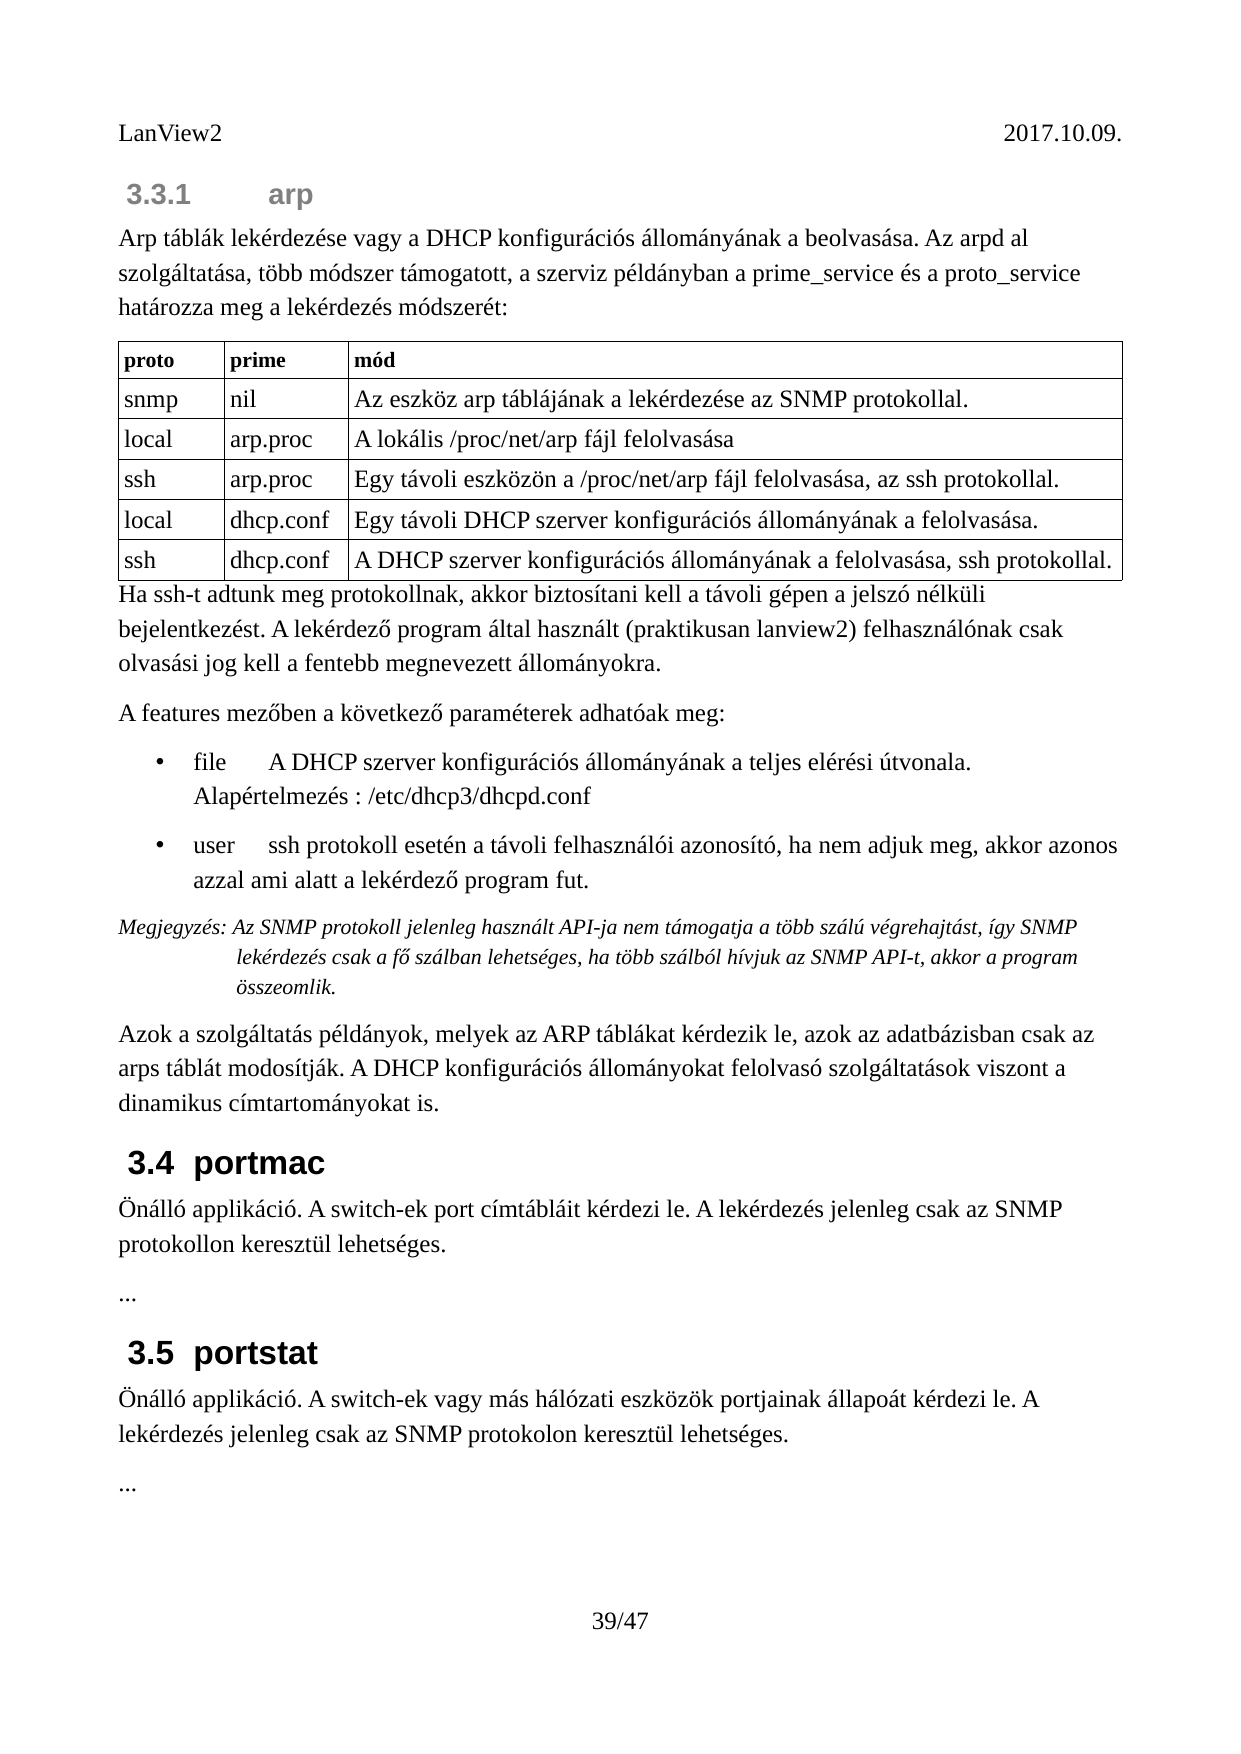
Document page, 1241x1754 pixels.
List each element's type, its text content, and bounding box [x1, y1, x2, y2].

text Ha ssh-t adtunk meg protokollnak, akkor biztosítani kell a távoli gépen a jelszó nélküli bejelentkezést. A lekérdező program által használt (praktikusan lanview2) felhasználónak csak olvasási jog kell a fentebb megnevezett állományokra. [118, 581, 1122, 677]
text A features mezőben a következő paraméterek adhatóak meg: [118, 698, 1122, 726]
subtitle portmac [118, 1143, 1122, 1182]
subtitle portstat [118, 1333, 1122, 1372]
table_cell local [119, 419, 224, 458]
table_header proto [119, 342, 224, 378]
text Megjegyzés: Az SNMP protokoll jelenleg használt API-ja nem támogatja a több szálú végrehajtást, így SNMP lekérdezés csak a fő szálban lehetséges, ha több szálból hívjuk az SNMP API-t, akkor a program összeomlik. [118, 914, 1122, 999]
text Önálló applikáció. A switch-ek port címtábláit kérdezi le. A lekérdezés jelenleg csak az SNMP protokollon keresztül lehetséges. [118, 1194, 1122, 1258]
table_cell A lokális /proc/net/arp fájl felolvasása [349, 419, 1122, 458]
table_cell A DHCP szerver konfigurációs állományának a felolvasása, ssh protokollal. [349, 540, 1122, 579]
subtitle arp [118, 177, 1122, 211]
table_cell Egy távoli DHCP szerver konfigurációs állományának a felolvasása. [349, 500, 1122, 539]
list user ssh protokoll esetén a távoli felhasználói azonosító, ha nem adjuk meg, akkor azonos azzal ami alatt a lekérdező program fut. [156, 830, 1122, 893]
table_cell arp.proc [225, 460, 348, 499]
table_header mód [349, 342, 1122, 378]
text Önálló applikáció. A switch-ek vagy más hálózati eszközök portjainak állapoát kérdezi le. A lekérdezés jelenleg csak az SNMP protokolon keresztül lehetséges. [118, 1384, 1122, 1448]
text ... [118, 1468, 1122, 1497]
table_cell ssh [119, 460, 224, 499]
list file A DHCP szerver konfigurációs állományának a teljes elérési útvonala. Alapértelmezés : /etc/dhcp3/dhcpd.conf [156, 747, 1122, 810]
text ... [118, 1278, 1122, 1307]
table_cell snmp [119, 379, 224, 418]
table_header prime [225, 342, 348, 378]
table_cell Egy távoli eszközön a /proc/net/arp fájl felolvasása, az ssh protokollal. [349, 460, 1122, 499]
table_cell Az eszköz arp táblájának a lekérdezése az SNMP protokollal. [349, 379, 1122, 418]
table_cell ssh [119, 540, 224, 579]
table_cell arp.proc [225, 419, 348, 458]
table_cell dhcp.conf [225, 500, 348, 539]
table_cell local [119, 500, 224, 539]
text Arp táblák lekérdezése vagy a DHCP konfigurációs állományának a beolvasása. Az arpd al szolgáltatása, több módszer támogatott, a szerviz példányban a prime_service és a proto_service határozza meg a lekérdezés módszerét: [118, 223, 1122, 321]
table_cell dhcp.conf [225, 540, 348, 579]
text Azok a szolgáltatás példányok, melyek az ARP táblákat kérdezik le, azok az adatbázisban csak az arps táblát modosítják. A DHCP konfigurációs állományokat felolvasó szolgáltatások viszont a dinamikus címtartományokat is. [118, 1019, 1122, 1117]
table_cell nil [225, 379, 348, 418]
